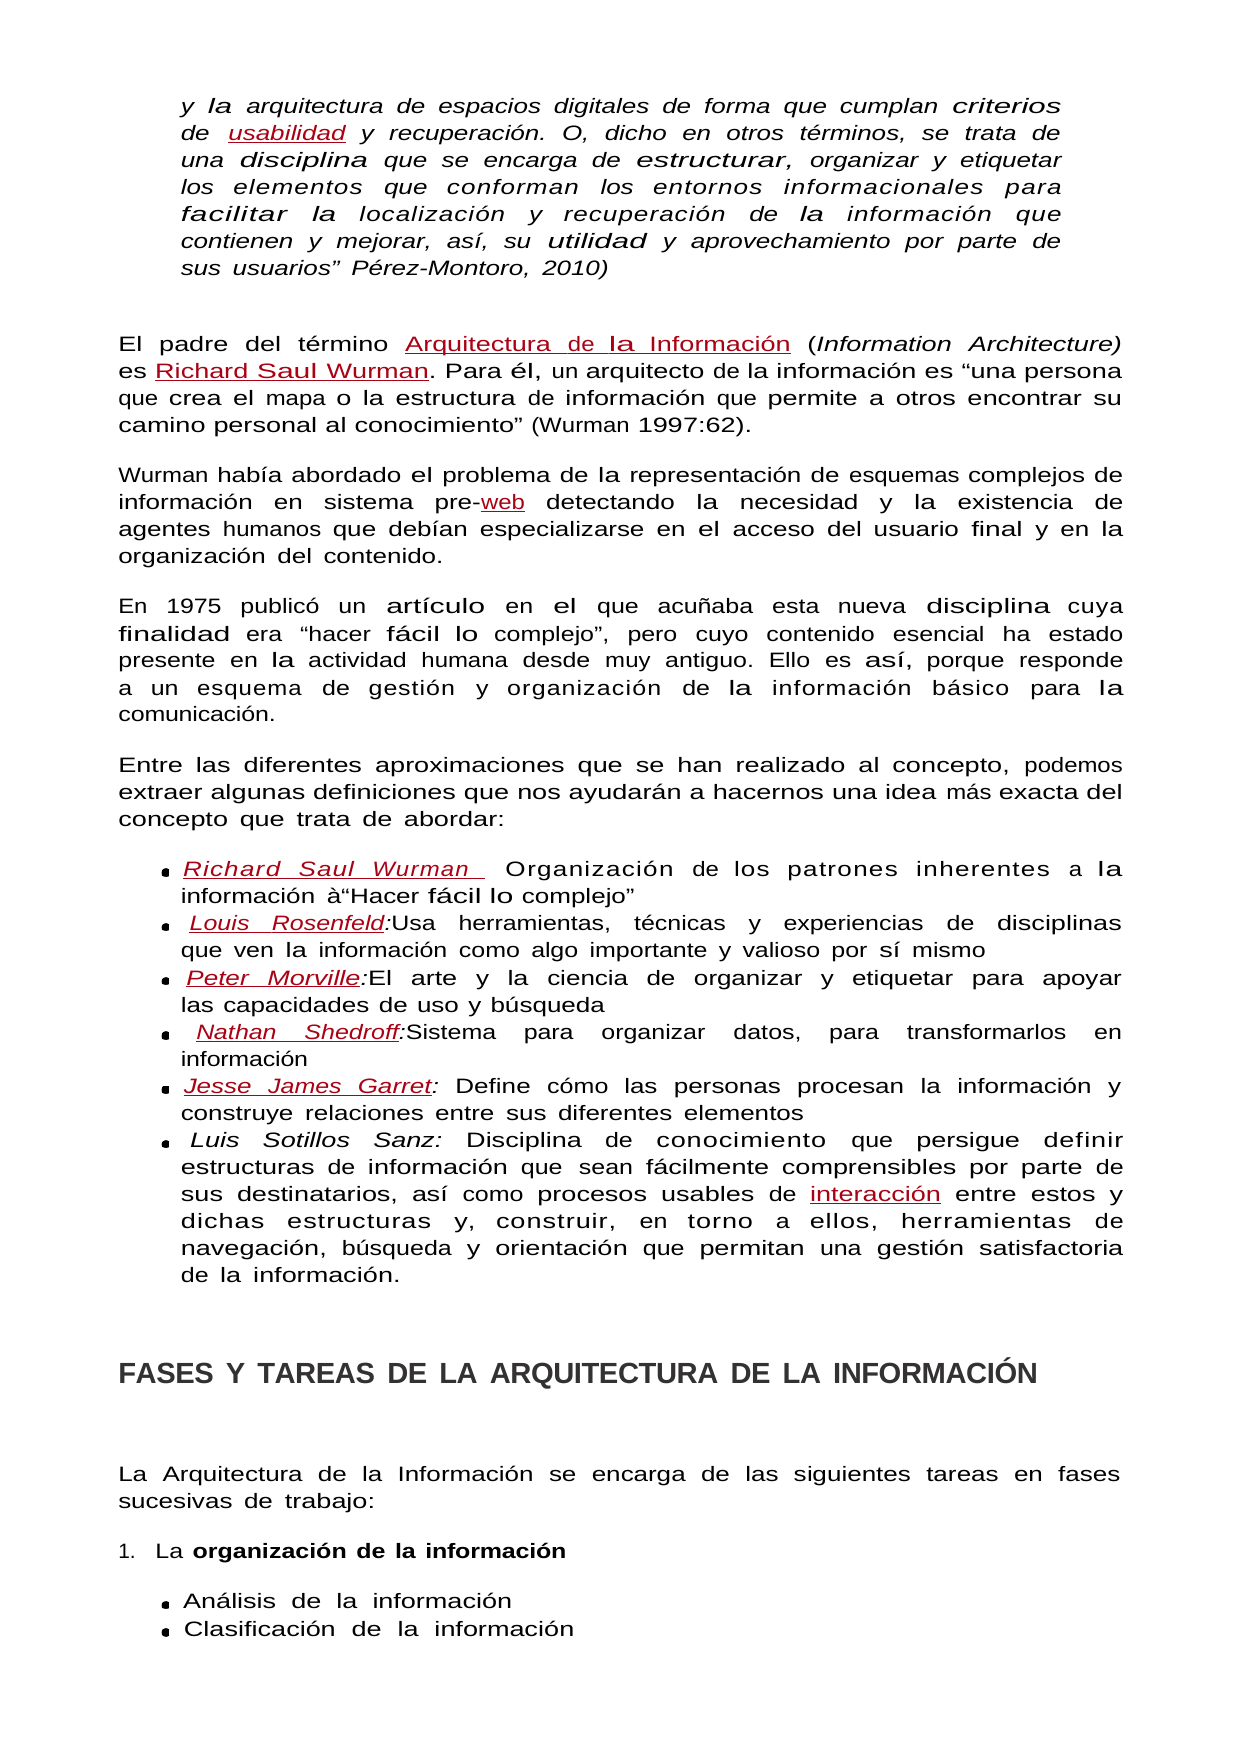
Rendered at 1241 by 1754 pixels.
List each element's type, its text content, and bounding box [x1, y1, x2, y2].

subtitle FASES Y TAREAS DE LA ARQUITECTURA DE LA INFORMACIÓN [118, 1356, 1138, 1389]
picture [161, 923, 169, 931]
text Jesse James Garret: Define cómo las personas procesan la información y construye relaciones entre sus diferentes elementos [162, 1074, 1122, 1125]
text Clasificación de la información [162, 1617, 1138, 1641]
picture [161, 1086, 169, 1094]
text Louis Rosenfeld:Usa herramientas, técnicas y experiencias de disciplinas que ven la información como algo importante y valioso por sí mismo [162, 911, 1122, 962]
text El padre del término Arquitectura de la Información (Information Architecture) es Richard Saul Wurman. Para él, un arquitecto de la información es “una persona que crea el mapa o la estructura de información que permite a otros encontrar su camino personal al conocimiento” (Wurman 1997:62). [118, 332, 1123, 437]
text Richard Saul Wurman Organización de los patrones inherentes a la información à“Hacer fácil lo complejo” [162, 857, 1122, 908]
picture [161, 1628, 169, 1637]
text Wurman había abordado el problema de la representación de esquemas complejos de información en sistema pre-web detectando la necesidad y la existencia de agentes humanos que debían especializarse en el acceso del usuario final y en la organización del contenido. [118, 463, 1123, 568]
text y la arquitectura de espacios digitales de forma que cumplan criterios de usabilidad y recuperación. O, dicho en otros términos, se trata de una disciplina que se encarga de estructurar, organizar y etiquetar los elementos que conforman los entornos informacionales para facilitar la localización y recuperación de la información que contienen y mejorar, así, su utilidad y aprovechamiento por parte de sus usuarios” Pérez-Montoro, 2010) [181, 94, 1061, 280]
picture [161, 868, 169, 877]
text Nathan Shedroff:Sistema para organizar datos, para transformarlos en información [162, 1020, 1122, 1071]
picture [161, 1601, 169, 1609]
text Luis Sotillos Sanz: Disciplina de conocimiento que persigue definir estructuras de información que sean fácilmente comprensibles por parte de sus destinatarios, así como procesos usables de interacción entre estos y dichas estructuras y, construir, en torno a ellos, herramientas de navegación, búsqueda y orientación que permitan una gestión satisfactoria de la información. [162, 1128, 1123, 1287]
text La Arquitectura de la Información se encarga de las siguientes tareas en fases sucesivas de trabajo: [118, 1461, 1122, 1512]
subtitle La organización de la información [118, 1539, 1138, 1563]
text En 1975 publicó un artículo en el que acuñaba esta nueva disciplina cuya finalidad era “hacer fácil lo complejo”, pero cuyo contenido esencial ha estado presente en la actividad humana desde muy antiguo. Ello es así, porque responde a un esquema de gestión y organización de la información básico para la comunicación. [118, 594, 1123, 726]
picture [161, 1031, 169, 1040]
picture [161, 977, 169, 985]
text Peter Morville:El arte y la ciencia de organizar y etiquetar para apoyar las capacidades de uso y búsqueda [162, 965, 1122, 1017]
text Entre las diferentes aproximaciones que se han realizado al concepto, podemos extraer algunas definiciones que nos ayudarán a hacernos una idea más exacta del concepto que trata de abordar: [118, 753, 1123, 831]
text Análisis de la información [162, 1589, 1138, 1613]
picture [161, 1140, 169, 1148]
